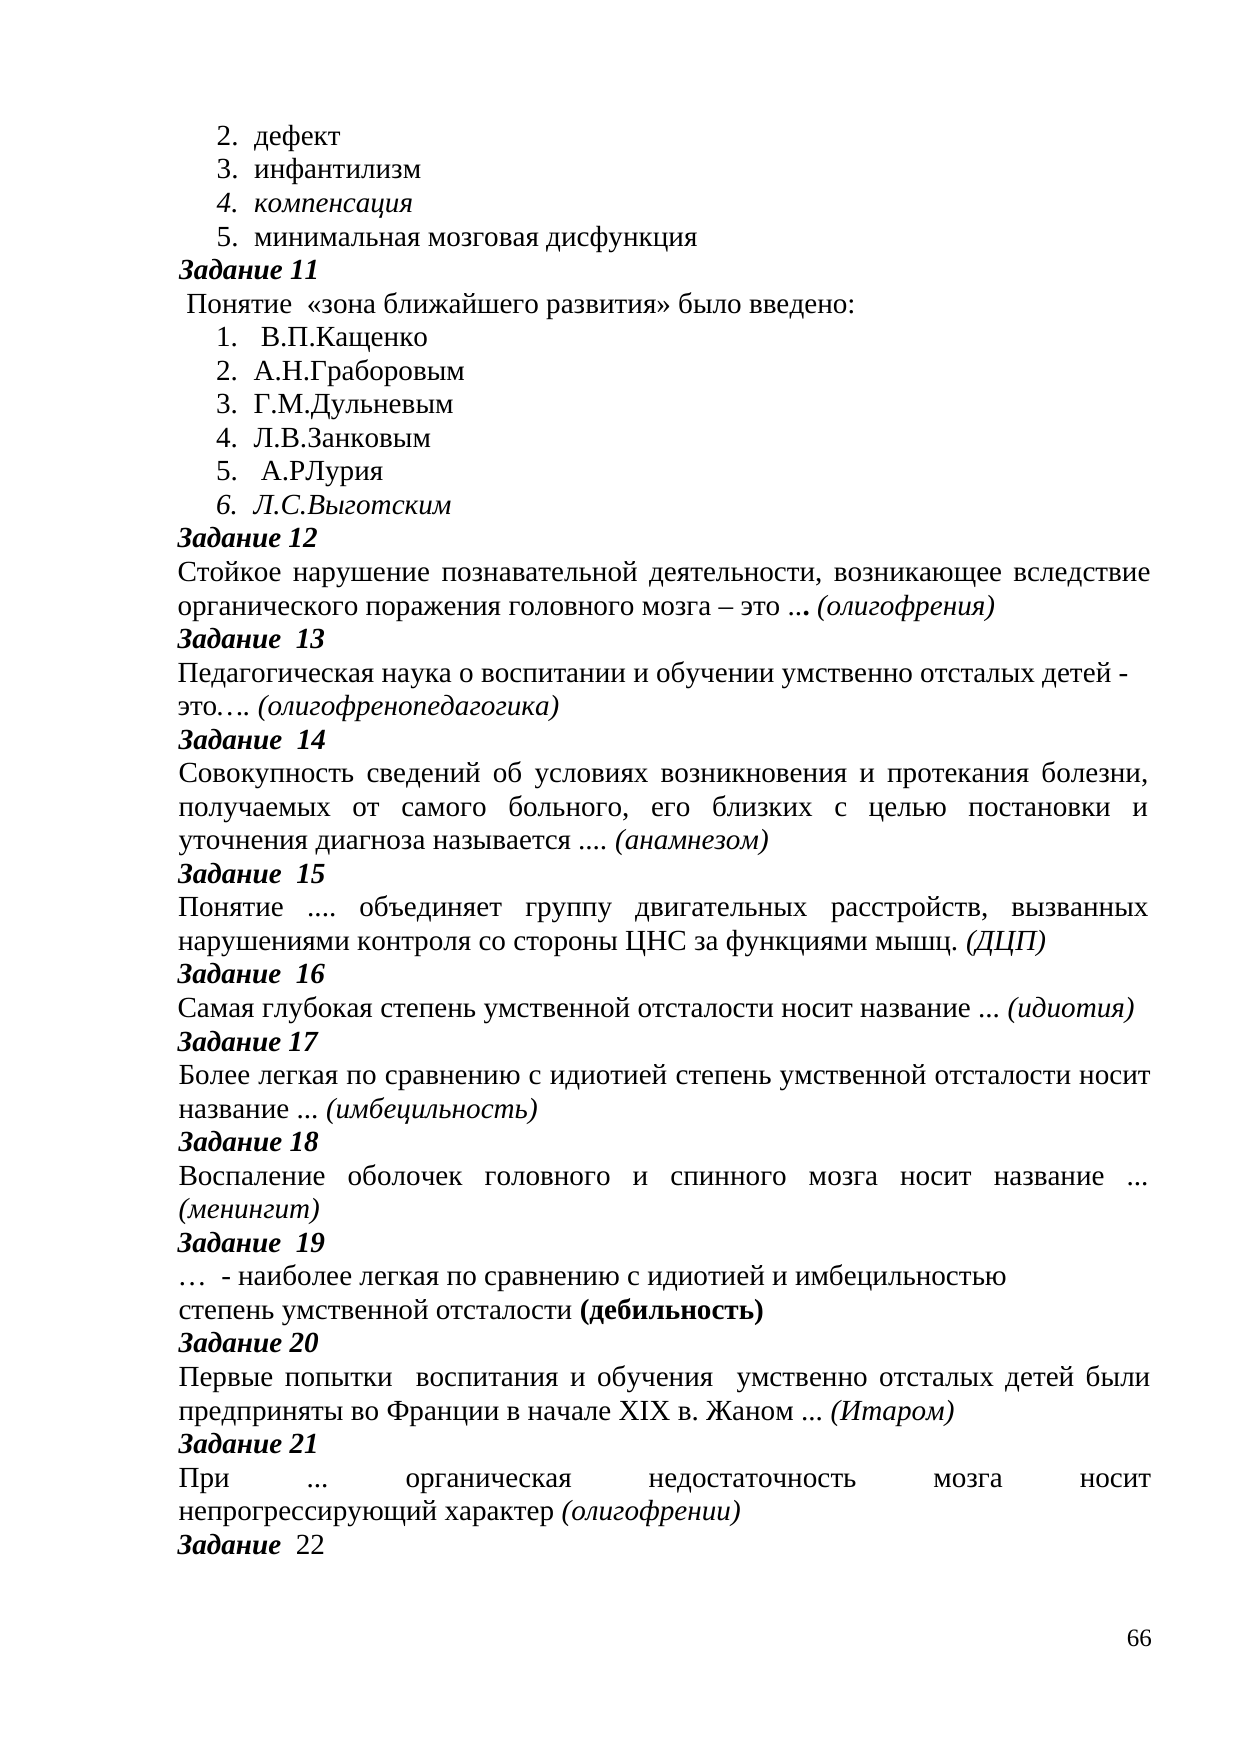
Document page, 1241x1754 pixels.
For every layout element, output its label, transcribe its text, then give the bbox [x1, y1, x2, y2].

text Педагогическая наука о воспитании и обучении умственно отсталых детей - это…. (олигофренопедагогика) [177, 655, 1152, 722]
text Самая глубокая степень умственной отсталости носит название ... (идиотия) [177, 990, 1145, 1024]
text Совокупность сведений об условиях возникновения и протекания болезни, получаемых от самого больного, его близких с целью постановки и уточнения диагноза называется .... (анамнезом) [178, 755, 1149, 856]
text Задание 15 [178, 856, 1149, 889]
text Задание 16 [177, 957, 1145, 990]
list А.РЛурия [216, 453, 1152, 487]
list компенсация [216, 185, 1152, 219]
list Г.М.Дульневым [216, 386, 1152, 420]
text Стойкое нарушение познавательной деятельности, возникающее вследствие органического поражения головного мозга – это ... (олигофрения) [177, 554, 1152, 621]
list Л.С.Выготским [216, 487, 1152, 521]
text Задание 12 [177, 521, 1152, 554]
list А.Н.Граборовым [216, 353, 1152, 386]
text Воспаление оболочек головного и спинного мозга носит название ... (менингит) [178, 1158, 1150, 1225]
text степень умственной отсталости (дебильность) [178, 1292, 1152, 1326]
text … - наиболее легкая по сравнению с идиотией и имбецильностью [177, 1258, 1152, 1292]
text Задание 14 [178, 722, 1149, 755]
list минимальная мозговая дисфункция [216, 219, 1152, 252]
text Задание 21 [178, 1426, 1152, 1460]
text Задание 11 [179, 252, 1149, 286]
text Задание 18 [178, 1124, 1150, 1158]
list В.П.Кащенко [216, 319, 1152, 353]
text Задание 19 [177, 1225, 1152, 1258]
text Понятие .... объединяет группу двигательных расстройств, вызванных нарушениями контроля со стороны ЦНС за функциями мышц. (ДЦП) [178, 889, 1149, 957]
list инфантилизм [216, 152, 1152, 185]
text Понятие «зона ближайшего развития» было введено: [179, 286, 1149, 319]
text Задание 22 [177, 1527, 1150, 1560]
text При ... органическая недостаточность мозга носит непрогрессирующий характер (олигофрении) [178, 1460, 1152, 1527]
text Первые попытки воспитания и обучения умственно отсталых детей были предприняты во Франции в начале XIX в. Жаном ... (Итаром) [178, 1359, 1152, 1426]
text Более легкая по сравнению с идиотией степень умственной отсталости носит название ... (имбецильность) [178, 1057, 1152, 1124]
text Задание 13 [177, 621, 1152, 655]
list дефект [216, 118, 1152, 152]
text Задание 17 [177, 1024, 1145, 1057]
list Л.В.Занковым [216, 420, 1152, 453]
text Задание 20 [178, 1326, 1152, 1359]
